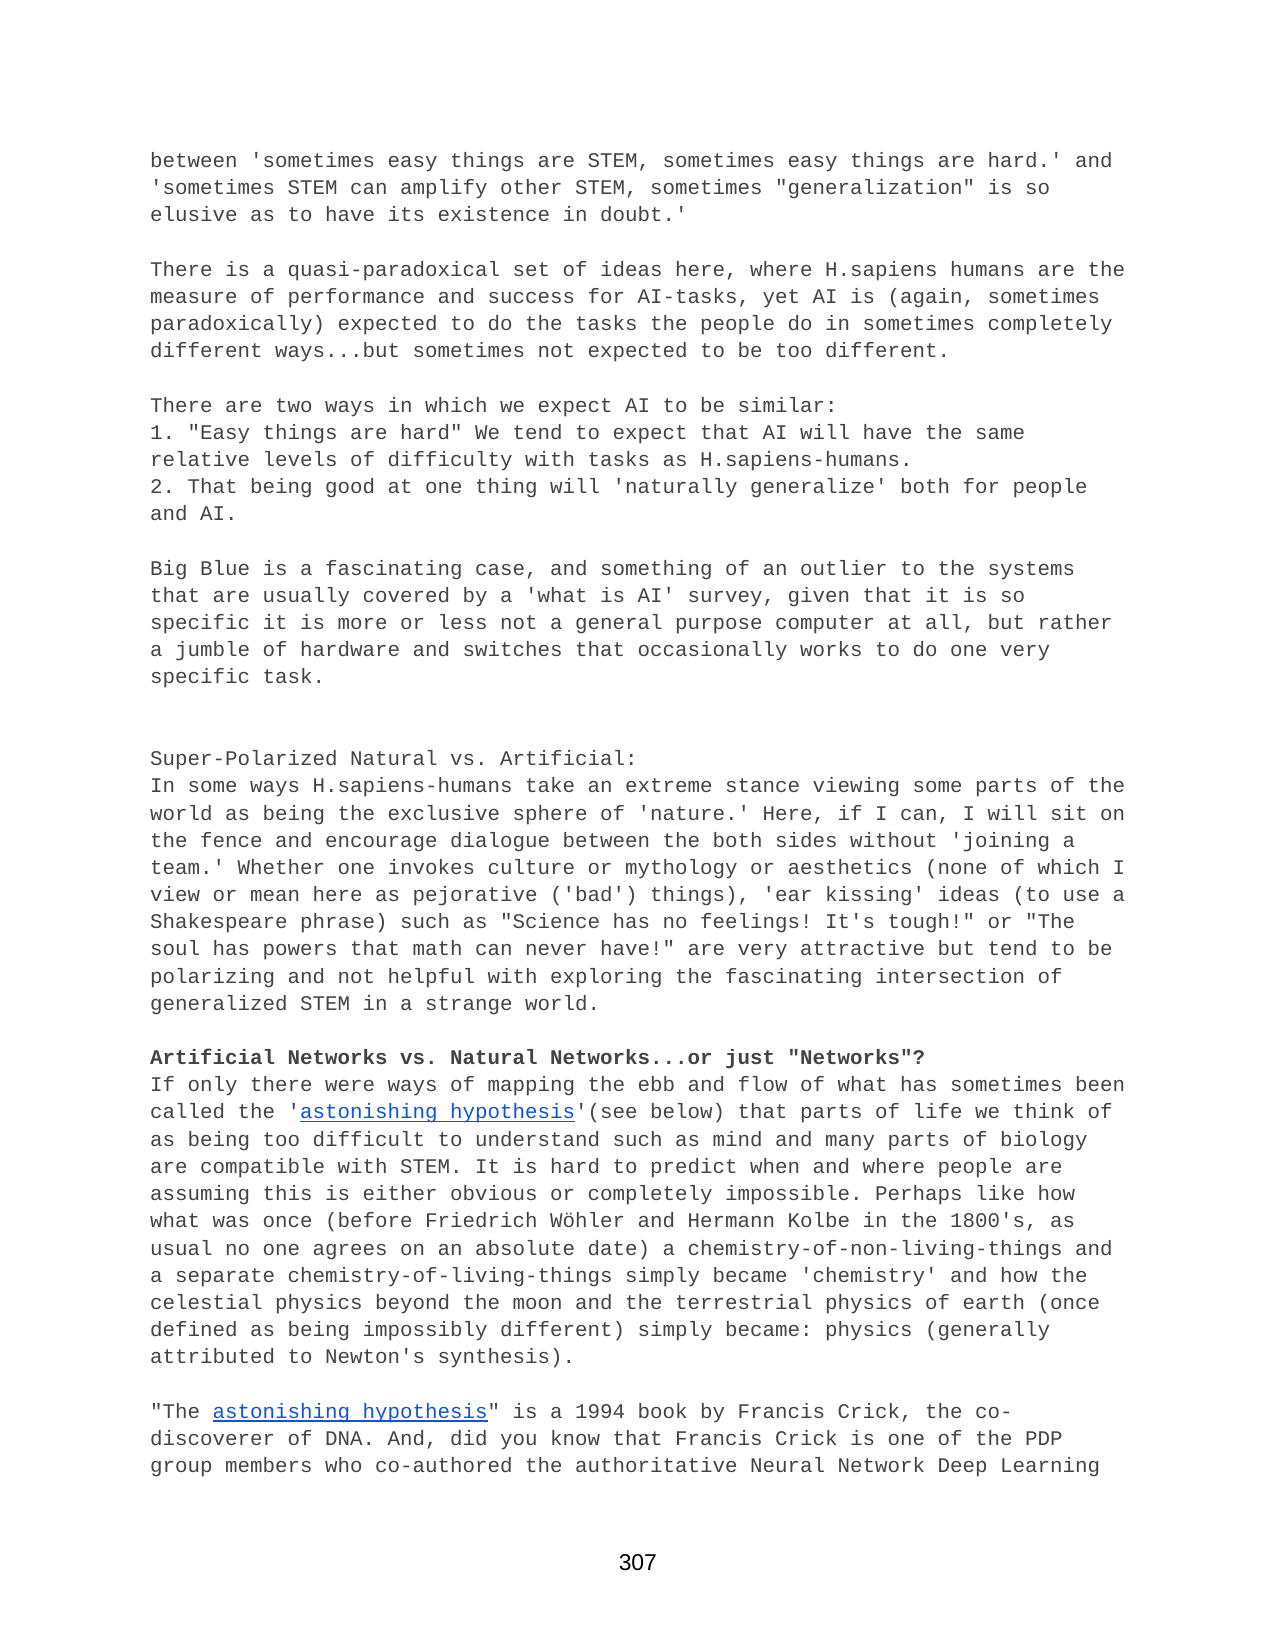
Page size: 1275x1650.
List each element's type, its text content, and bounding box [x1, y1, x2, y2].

text between 'sometimes easy things are STEM, sometimes easy things are hard.' and 'sometimes STEM can amplify other STEM, sometimes "generalization" is so elusive as to have its existence in doubt.' [150, 150, 1125, 228]
text Big Blue is a fascinating case, and something of an outlier to the systems that are usually covered by a 'what is AI' survey, given that it is so specific it is more or less not a general purpose computer at all, but rather a jumble of hardware and switches that occasionally works to do one very specific task. [150, 558, 1125, 690]
text "The astonishing hypothesis" is a 1994 book by Francis Crick, the co-discoverer of DNA. And, did you know that Francis Crick is one of the PDP group members who co-authored the authoritative Neural Network Deep Learning [150, 1401, 1125, 1479]
text 1. "Easy things are hard" We tend to expect that AI will have the same relative levels of difficulty with tasks as H.sapiens-humans. [150, 422, 1125, 473]
text If only there were ways of mapping the ebb and flow of what has sometimes been called the 'astonishing hypothesis'(see below) that parts of life we think of as being too difficult to understand such as mind and many parts of biology are compatible with STEM. It is hard to predict when and where people are assuming this is either obvious or completely impossible. Perhaps like how what was once (before Friedrich Wöhler and Hermann Kolbe in the 1800's, as usual no one agrees on an absolute date) a chemistry-of-non-living-things and a separate chemistry-of-living-things simply became 'chemistry' and how the celestial physics beyond the moon and the terrestrial physics of earth (once defined as being impossibly different) simply became: physics (generally attributed to Newton's synthesis). [150, 1074, 1125, 1370]
text There is a quasi-paradoxical set of ideas here, where H.sapiens humans are the measure of performance and success for AI-tasks, yet AI is (again, sometimes paradoxically) expected to do the tasks the people do in sometimes completely different ways...but sometimes not expected to be too different. [150, 259, 1125, 364]
text Artificial Networks vs. Natural Networks...or just "Networks"? [150, 1047, 1125, 1071]
text There are two ways in which we expect AI to be similar: [150, 395, 1125, 418]
text 2. That being good at one thing will 'naturally generalize' both for people and AI. [150, 476, 1125, 527]
text Super-Polarized Natural vs. Artificial: [150, 748, 1125, 772]
text In some ways H.sapiens-humans take an extreme stance viewing some parts of the world as being the exclusive sphere of 'nature.' Here, if I can, I will sit on the fence and encourage dialogue between the both sides without 'joining a team.' Whether one invokes culture or mythology or aesthetics (none of which I view or mean here as pejorative ('bad') things), 'ear kissing' ideas (to use a Shakespeare phrase) such as "Science has no feelings! It's tough!" or "The soul has powers that math can never have!" are very attractive but tend to be polarizing and not helpful with exploring the fascinating intersection of generalized STEM in a strange world. [150, 775, 1125, 1016]
